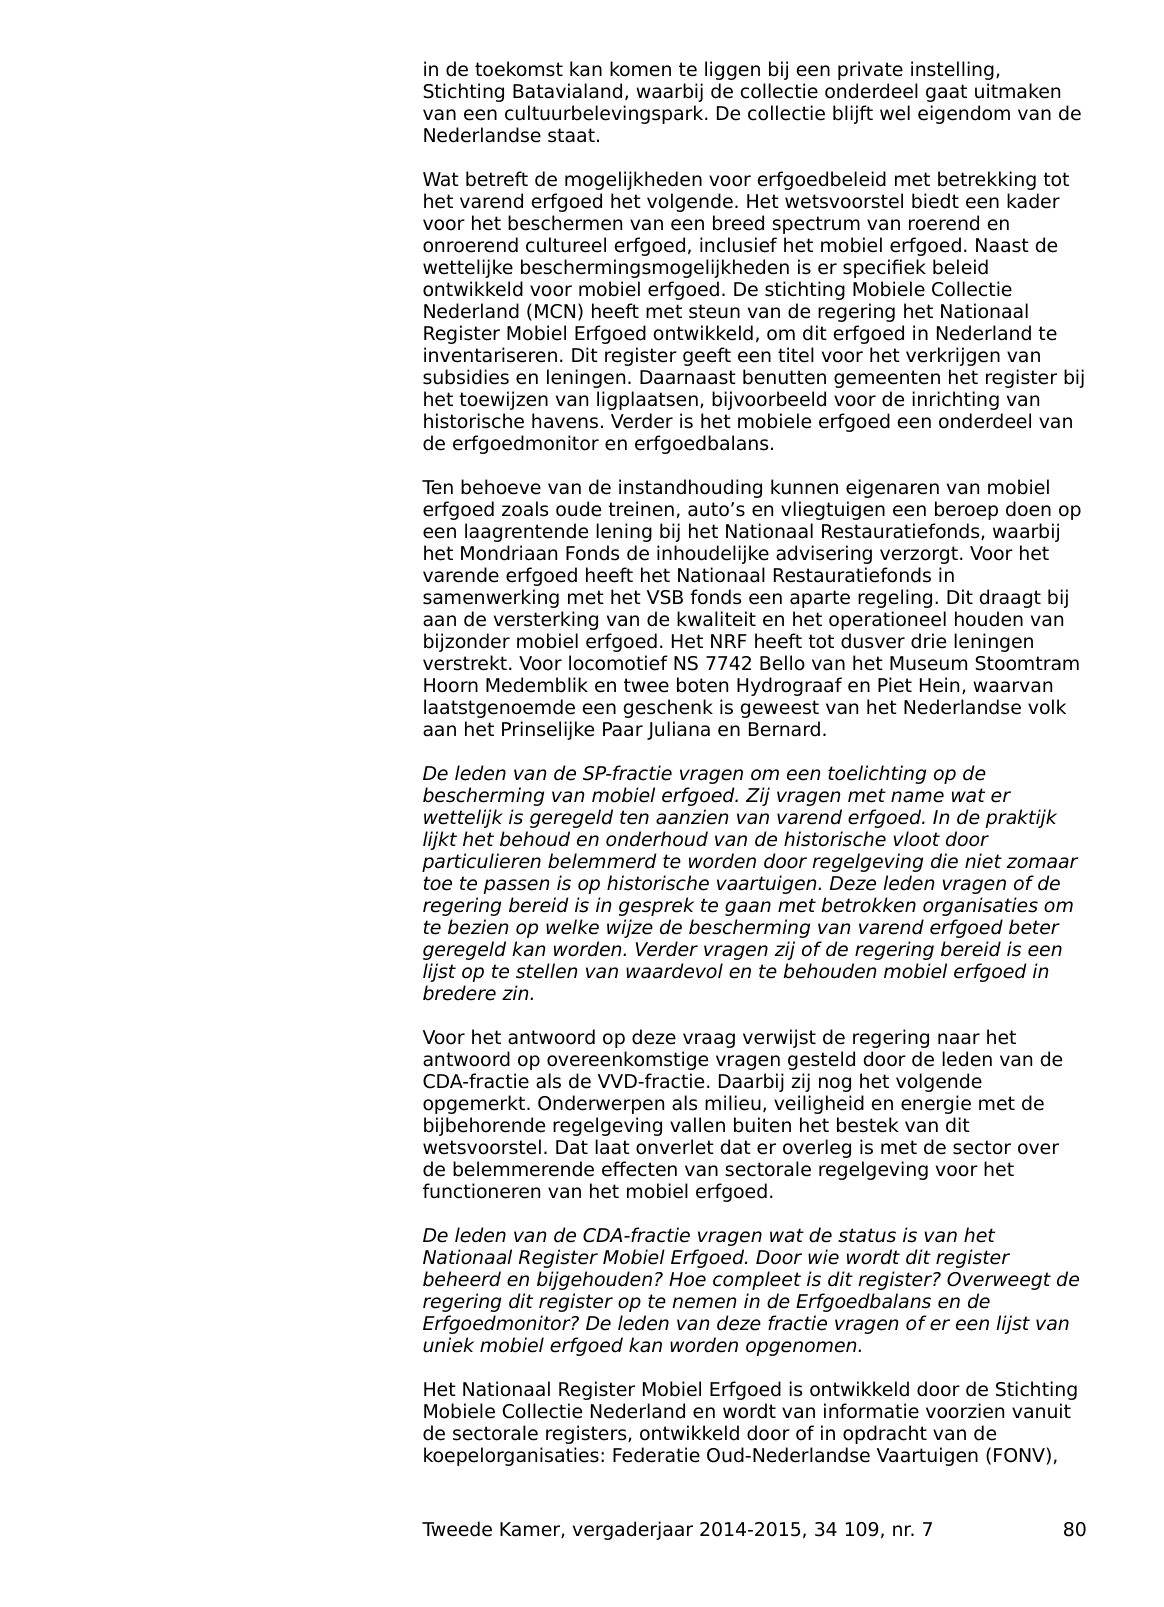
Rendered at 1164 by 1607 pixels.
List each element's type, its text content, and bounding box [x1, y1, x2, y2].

text Het Nationaal Register Mobiel Erfgoed is ontwikkeld door de Stichting Mobiele Collectie Nederland en wordt van informatie voorzien vanuit de sectorale registers, ontwikkeld door of in opdracht van de koepelorganisaties: Federatie Oud-Nederlandse Vaartuigen (FONV), [422, 1379, 1087, 1467]
text Ten behoeve van de instandhouding kunnen eigenaren van mobiel erfgoed zoals oude treinen, auto’s en vliegtuigen een beroep doen op een laagrentende lening bij het Nationaal Restauratiefonds, waarbij het Mondriaan Fonds de inhoudelijke advisering verzorgt. Voor het varende erfgoed heeft het Nationaal Restauratiefonds in samenwerking met het VSB fonds een aparte regeling. Dit draagt bij aan de versterking van de kwaliteit en het operationeel houden van bijzonder mobiel erfgoed. Het NRF heeft tot dusver drie leningen verstrekt. Voor locomotief NS 7742 Bello van het Museum Stoomtram Hoorn Medemblik en twee boten Hydrograaf en Piet Hein, waarvan laatstgenoemde een geschenk is geweest van het Nederlandse volk aan het Prinselijke Paar Juliana en Bernard. [422, 477, 1087, 741]
text in de toekomst kan komen te liggen bij een private instelling, Stichting Batavialand, waarbij de collectie onderdeel gaat uitmaken van een cultuurbelevingspark. De collectie blijft wel eigendom van de Nederlandse staat. [422, 59, 1087, 147]
text Voor het antwoord op deze vraag verwijst de regering naar het antwoord op overeenkomstige vragen gesteld door de leden van de CDA-fractie als de VVD-fractie. Daarbij zij nog het volgende opgemerkt. Onderwerpen als milieu, veiligheid en energie met de bijbehorende regelgeving vallen buiten het bestek van dit wetsvoorstel. Dat laat onverlet dat er overleg is met de sector over de belemmerende effecten van sectorale regelgeving voor het functioneren van het mobiel erfgoed. [422, 1027, 1087, 1203]
text De leden van de SP-fractie vragen om een toelichting op de bescherming van mobiel erfgoed. Zij vragen met name wat er wettelijk is geregeld ten aanzien van varend erfgoed. In de praktijk lijkt het behoud en onderhoud van de historische vloot door particulieren belemmerd te worden door regelgeving die niet zomaar toe te passen is op historische vaartuigen. Deze leden vragen of de regering bereid is in gesprek te gaan met betrokken organisaties om te bezien op welke wijze de bescherming van varend erfgoed beter geregeld kan worden. Verder vragen zij of de regering bereid is een lijst op te stellen van waardevol en te behouden mobiel erfgoed in bredere zin. [422, 763, 1087, 1005]
text Wat betreft de mogelijkheden voor erfgoedbeleid met betrekking tot het varend erfgoed het volgende. Het wetsvoorstel biedt een kader voor het beschermen van een breed spectrum van roerend en onroerend cultureel erfgoed, inclusief het mobiel erfgoed. Naast de wettelijke beschermingsmogelijkheden is er specifiek beleid ontwikkeld voor mobiel erfgoed. De stichting Mobiele Collectie Nederland (MCN) heeft met steun van de regering het Nationaal Register Mobiel Erfgoed ontwikkeld, om dit erfgoed in Nederland te inventariseren. Dit register geeft een titel voor het verkrijgen van subsidies en leningen. Daarnaast benutten gemeenten het register bij het toewijzen van ligplaatsen, bijvoorbeeld voor de inrichting van historische havens. Verder is het mobiele erfgoed een onderdeel van de erfgoedmonitor en erfgoedbalans. [422, 169, 1087, 455]
text De leden van de CDA-fractie vragen wat de status is van het Nationaal Register Mobiel Erfgoed. Door wie wordt dit register beheerd en bijgehouden? Hoe compleet is dit register? Overweegt de regering dit register op te nemen in de Erfgoedbalans en de Erfgoedmonitor? De leden van deze fractie vragen of er een lijst van uniek mobiel erfgoed kan worden opgenomen. [422, 1225, 1087, 1357]
